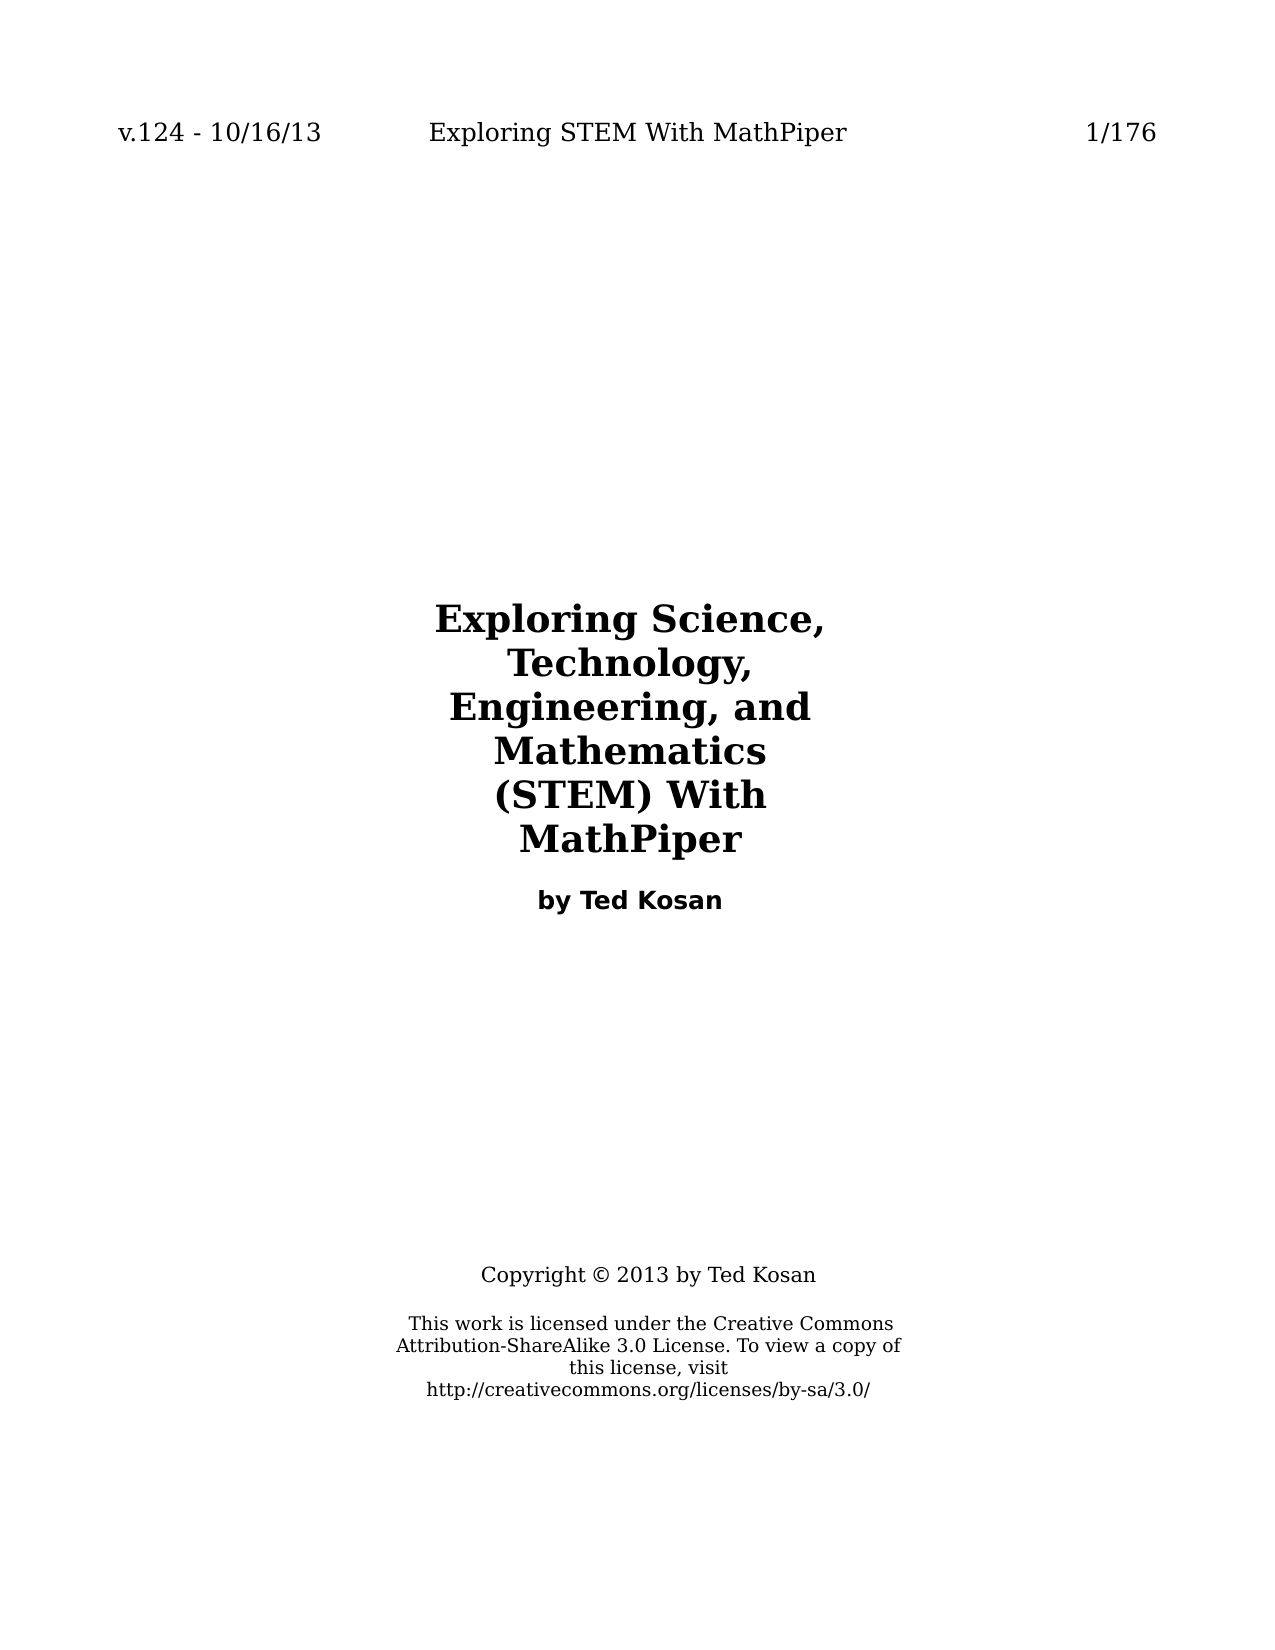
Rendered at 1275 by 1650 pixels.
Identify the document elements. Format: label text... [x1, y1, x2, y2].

text Copyright © 2013 by Ted Kosan [382, 1260, 915, 1289]
text This work is licensed under the Creative Commons Attribution-ShareAlike 3.0 License. To view a copy of this license, visit http://creativecommons.org/licenses/by-sa/3.0/ [382, 1313, 915, 1401]
text Exploring Science, Technology, Engineering, and Mathematics (STEM) With MathPiper [427, 597, 832, 862]
text by Ted Kosan [427, 887, 832, 916]
